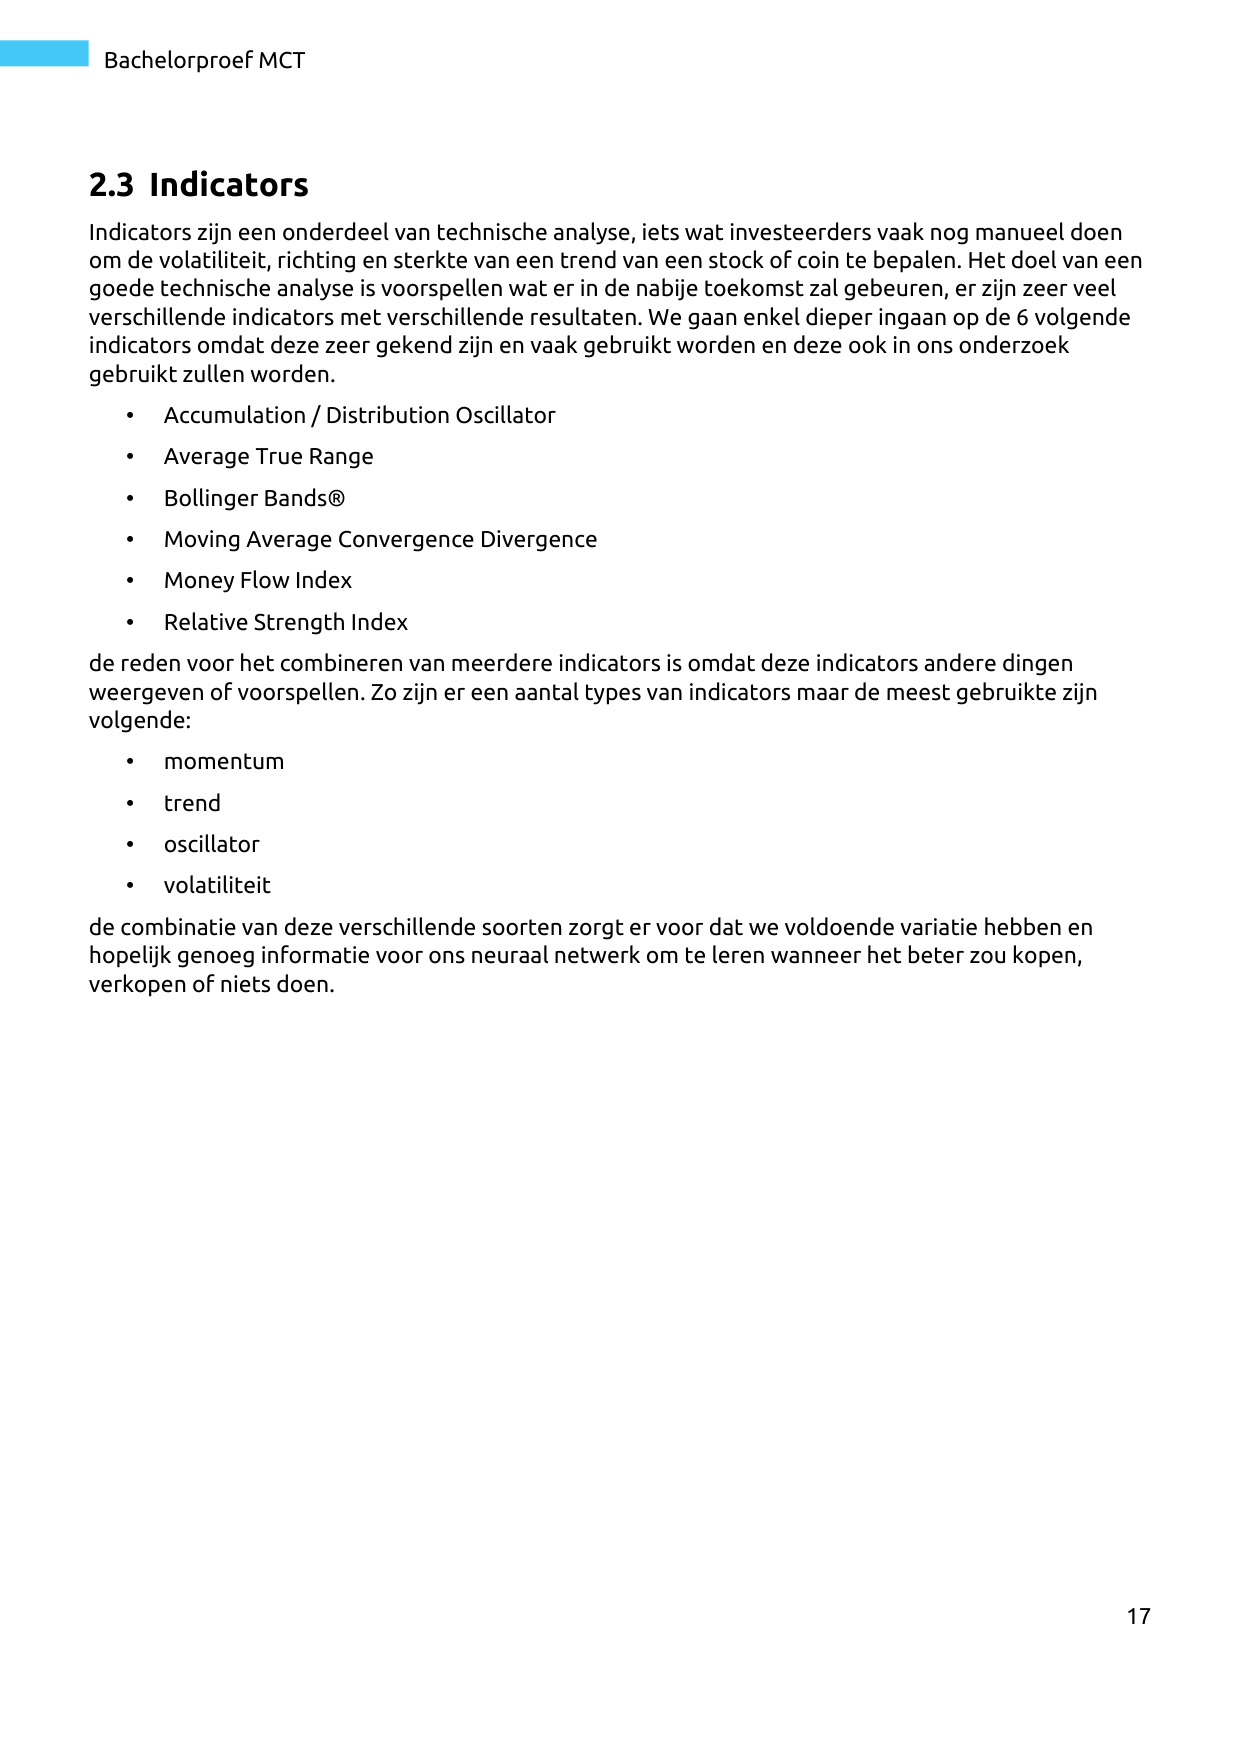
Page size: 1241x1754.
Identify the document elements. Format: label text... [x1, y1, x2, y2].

list volatiliteit [126, 872, 1152, 899]
list Moving Average Convergence Divergence [126, 525, 1152, 552]
list Money Flow Index [126, 567, 1152, 594]
list Bollinger Bands® [126, 484, 1152, 511]
list Accumulation / Distribution Oscillator [126, 401, 1152, 428]
list momentum [126, 748, 1152, 774]
text de reden voor het combineren van meerdere indicators is omdat deze indicators andere dingen weergeven of voorspellen. Zo zijn er een aantal types van indicators maar de meest gebruikte zijn volgende: [89, 650, 1152, 733]
text Indicators zijn een onderdeel van technische analyse, iets wat investeerders vaak nog manueel doen om de volatiliteit, richting en sterkte van een trend van een stock of coin te bepalen. Het doel van een goede technische analyse is voorspellen wat er in de nabije toekomst zal gebeuren, er zijn zeer veel verschillende indicators met verschillende resultaten. We gaan enkel dieper ingaan op de 6 volgende indicators omdat deze zeer gekend zijn en vaak gebruikt worden en deze ook in ons onderzoek gebruikt zullen worden. [89, 218, 1152, 386]
list Average True Range [126, 442, 1152, 469]
subtitle Indicators [89, 164, 1152, 202]
text de combinatie van deze verschillende soorten zorgt er voor dat we voldoende variatie hebben en hopelijk genoeg informatie voor ons neuraal netwerk om te leren wanneer het beter zou kopen, verkopen of niets doen. [89, 913, 1152, 997]
list Relative Strength Index [126, 608, 1152, 635]
list oscillator [126, 831, 1152, 857]
list trend [126, 789, 1152, 816]
